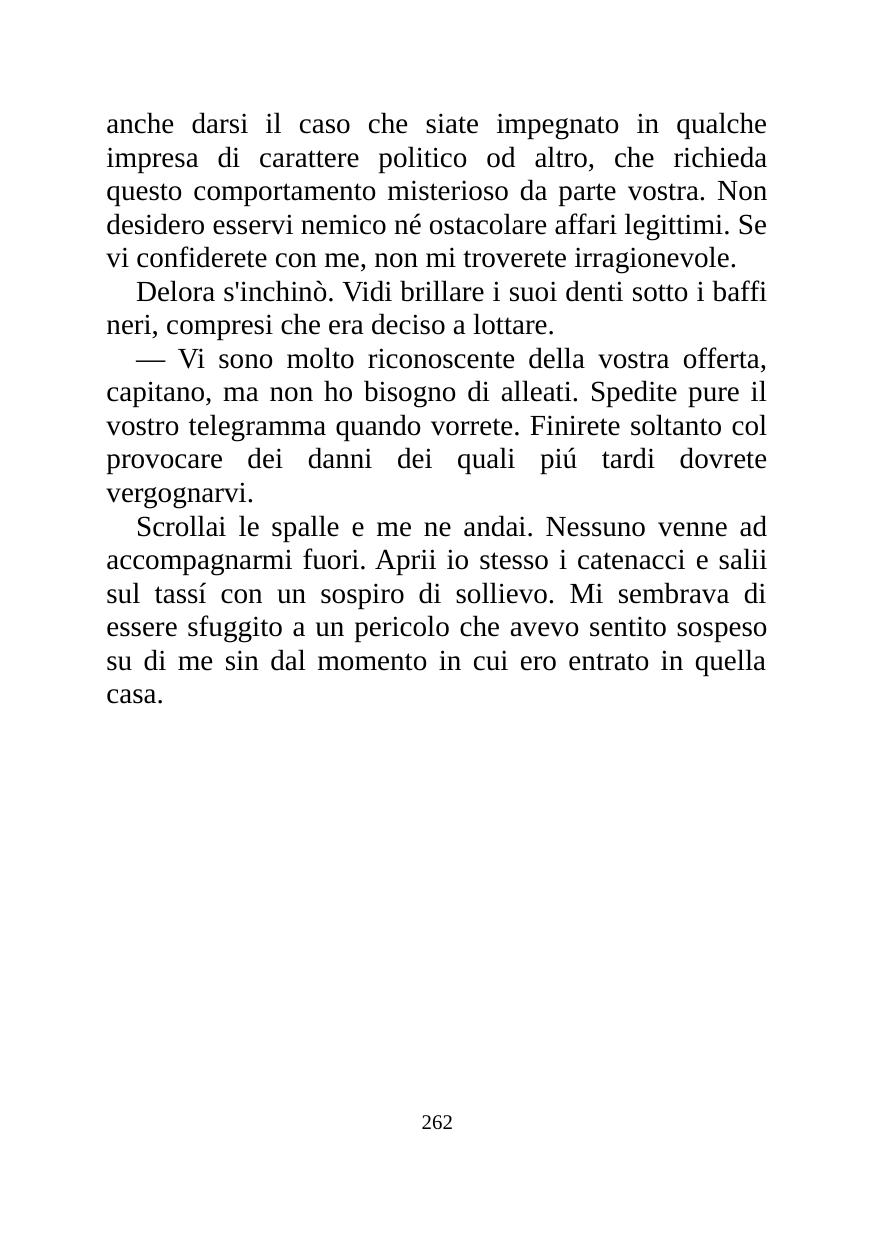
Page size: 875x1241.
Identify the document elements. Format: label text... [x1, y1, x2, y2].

text anche darsi il caso che siate impegnato in qualche impresa di carattere politico od altro, che richieda questo comportamento misterioso da parte vostra. Non desidero esservi nemico né ostacolare affari legittimi. Se vi confiderete con me, non mi troverete irragionevole. [106, 106, 768, 274]
text Delora s'inchinò. Vidi brillare i suoi denti sotto i baffi neri, compresi che era deciso a lottare. [106, 274, 768, 341]
text Scrollai le spalle e me ne andai. Nessuno venne ad accompagnarmi fuori. Aprii io stesso i catenacci e salii sul tassí con un sospiro di sollievo. Mi sembrava di essere sfuggito a un pericolo che avevo sentito sospeso su di me sin dal momento in cui ero entrato in quella casa. [106, 509, 768, 710]
text — Vi sono molto riconoscente della vostra offerta, capitano, ma non ho bisogno di alleati. Spedite pure il vostro telegramma quando vorrete. Finirete soltanto col provocare dei danni dei quali piú tardi dovrete vergognarvi. [106, 341, 768, 509]
